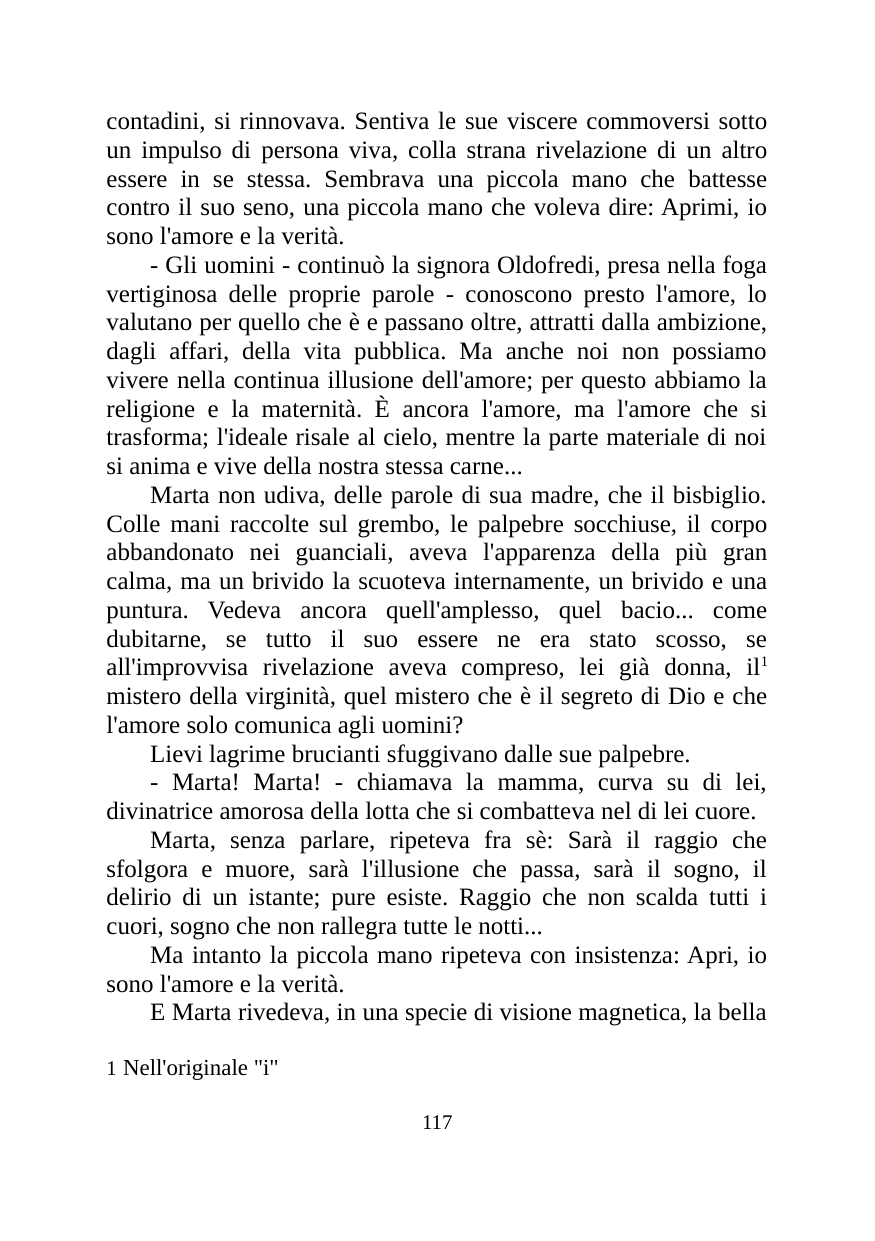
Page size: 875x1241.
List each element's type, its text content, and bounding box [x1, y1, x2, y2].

text Marta non udiva, delle parole di sua madre, che il bisbiglio. Colle mani raccolte sul grembo, le palpebre socchiuse, il corpo abbandonato nei guanciali, aveva l'apparenza della più gran calma, ma un brivido la scuoteva internamente, un brivido e una puntura. Vedeva ancora quell'amplesso, quel bacio... come dubitarne, se tutto il suo essere ne era stato scosso, se all'improvvisa rivelazione aveva compreso, lei già donna, il mistero della virginità, quel mistero che è il segreto di Dio e che l'amore solo comunica agli uomini? [106, 480, 768, 739]
text Nell'originale "i" [106, 1052, 768, 1080]
text contadini, si rinnovava. Sentiva le sue viscere commoversi sotto un impulso di persona viva, colla strana rivelazione di un altro essere in se stessa. Sembrava una piccola mano che battesse contro il suo seno, una piccola mano che voleva dire: Aprimi, io sono l'amore e la verità. [106, 106, 768, 250]
text - Gli uomini - continuò la signora Oldofredi, presa nella foga vertiginosa delle proprie parole - conoscono presto l'amore, lo valutano per quello che è e passano oltre, attratti dalla ambizione, dagli affari, della vita pubblica. Ma anche noi non possiamo vivere nella continua illusione dell'amore; per questo abbiamo la religione e la maternità. È ancora l'amore, ma l'amore che si trasforma; l'ideale risale al cielo, mentre la parte materiale di noi si anima e vive della nostra stessa carne... [106, 250, 768, 480]
text Lievi lagrime brucianti sfuggivano dalle sue palpebre. [106, 739, 768, 767]
text Marta, senza parlare, ripeteva fra sè: Sarà il raggio che sfolgora e muore, sarà l'illusione che passa, sarà il sogno, il delirio di un istante; pure esiste. Raggio che non scalda tutti i cuori, sogno che non rallegra tutte le notti... [106, 825, 768, 940]
text E Marta rivedeva, in una specie di visione magnetica, la bella [106, 997, 768, 1026]
text - Marta! Marta! - chiamava la mamma, curva su di lei, divinatrice amorosa della lotta che si combatteva nel di lei cuore. [106, 767, 768, 825]
text Ma intanto la piccola mano ripeteva con insistenza: Apri, io sono l'amore e la verità. [106, 940, 768, 997]
